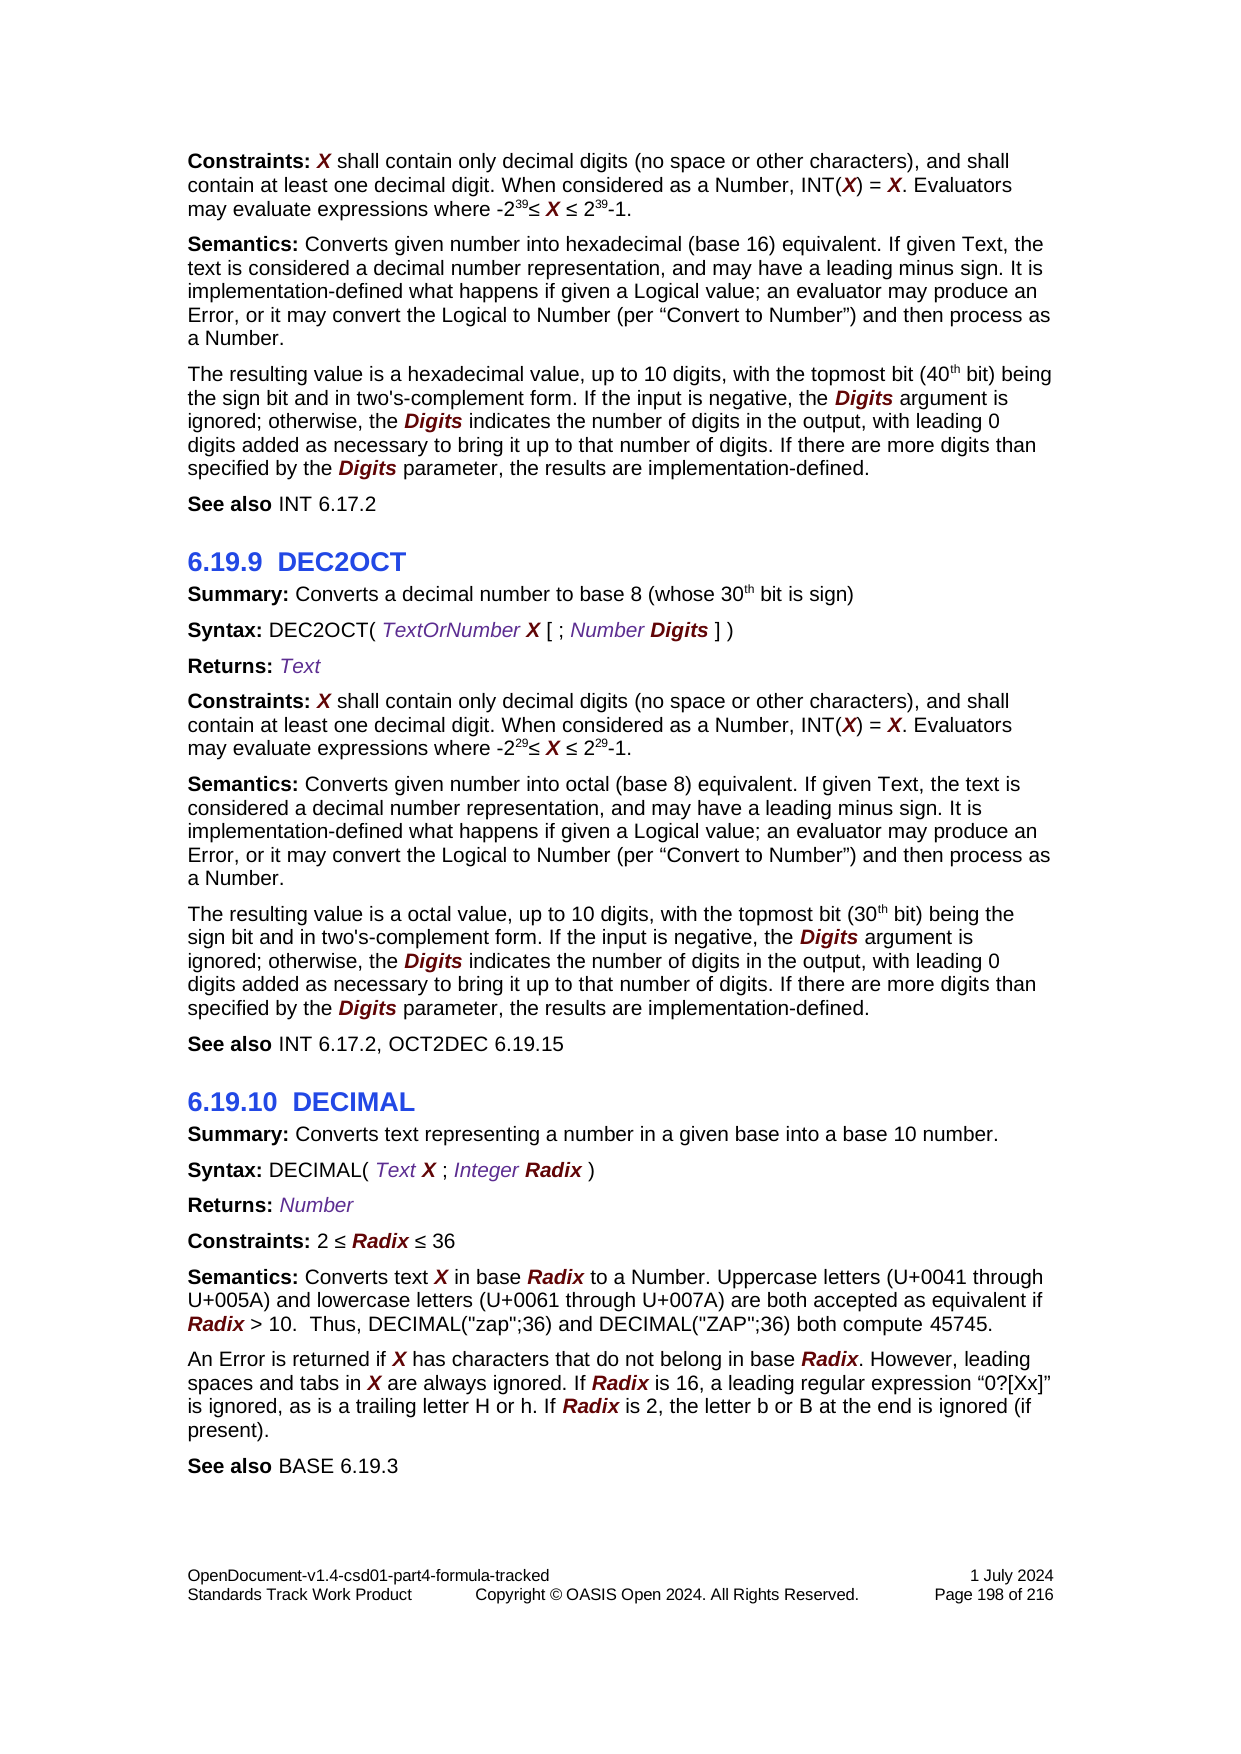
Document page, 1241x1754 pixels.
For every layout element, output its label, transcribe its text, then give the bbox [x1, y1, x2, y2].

text Syntax: DECIMAL( Text X ; Integer Radix ) [187, 1158, 1053, 1182]
text Syntax: DEC2OCT( TextOrNumber X [ ; Number Digits ] ) [187, 618, 1053, 642]
text Semantics: Converts given number into octal (base 8) equivalent. If given Text, the text is considered a decimal number representation, and may have a leading minus sign. It is implementation-defined what happens if given a Logical value; an evaluator may produce an Error, or it may convert the Logical to Number (per “Convert to Number”) and then process as a Number. [187, 772, 1053, 890]
text The resulting value is a hexadecimal value, up to 10 digits, with the topmost bit (40th bit) being the sign bit and in two's-complement form. If the input is negative, the Digits argument is ignored; otherwise, the Digits indicates the number of digits in the output, with leading 0 digits added as necessary to bring it up to that number of digits. If there are more digits than specified by the Digits parameter, the results are implementation-defined. [187, 362, 1053, 480]
text Returns: Number [187, 1194, 1053, 1217]
text Semantics: Converts text X in base Radix to a Number. Uppercase letters (U+0041 through U+005A) and lowercase letters (U+0061 through U+007A) are both accepted as equivalent if Radix > 10. Thus, DECIMAL("zap";36) and DECIMAL("ZAP";36) both compute 45745. [187, 1265, 1053, 1336]
text Returns: Text [187, 654, 1053, 678]
text Semantics: Converts given number into hexadecimal (base 16) equivalent. If given Text, the text is considered a decimal number representation, and may have a leading minus sign. It is implementation-defined what happens if given a Logical value; an evaluator may produce an Error, or it may convert the Logical to Number (per “Convert to Number”) and then process as a Number. [187, 233, 1053, 350]
text Constraints: X shall contain only decimal digits (no space or other characters), and shall contain at least one decimal digit. When considered as a Number, INT(X) = X. Evaluators may evaluate expressions where -239≤ X ≤ 239-1. [187, 150, 1053, 221]
subtitle DECIMAL [187, 1087, 1053, 1117]
text Constraints: X shall contain only decimal digits (no space or other characters), and shall contain at least one decimal digit. When considered as a Number, INT(X) = X. Evaluators may evaluate expressions where -229≤ X ≤ 229-1. [187, 690, 1053, 760]
text Constraints: 2 ≤ Radix ≤ 36 [187, 1229, 1053, 1253]
text Summary: Converts text representing a number in a given base into a base 10 number. [187, 1123, 1053, 1146]
text See also INT 6.17.2, OCT2DEC 6.19.15 [187, 1032, 1053, 1056]
text Summary: Converts a decimal number to base 8 (whose 30th bit is sign) [187, 583, 1053, 606]
text See also INT 6.17.2 [187, 492, 1053, 516]
text The resulting value is a octal value, up to 10 digits, with the topmost bit (30th bit) being the sign bit and in two's-complement form. If the input is negative, the Digits argument is ignored; otherwise, the Digits indicates the number of digits in the output, with leading 0 digits added as necessary to bring it up to that number of digits. If there are more digits than specified by the Digits parameter, the results are implementation-defined. [187, 902, 1053, 1020]
text An Error is returned if X has characters that do not belong in base Radix. However, leading spaces and tabs in X are always ignored. If Radix is 16, a leading regular expression “0?[Xx]” is ignored, as is a trailing letter H or h. If Radix is 2, the letter b or B at the end is ignored (if present). [187, 1348, 1053, 1442]
text See also BASE 6.19.3 [187, 1454, 1053, 1478]
subtitle DEC2OCT [187, 547, 1053, 577]
